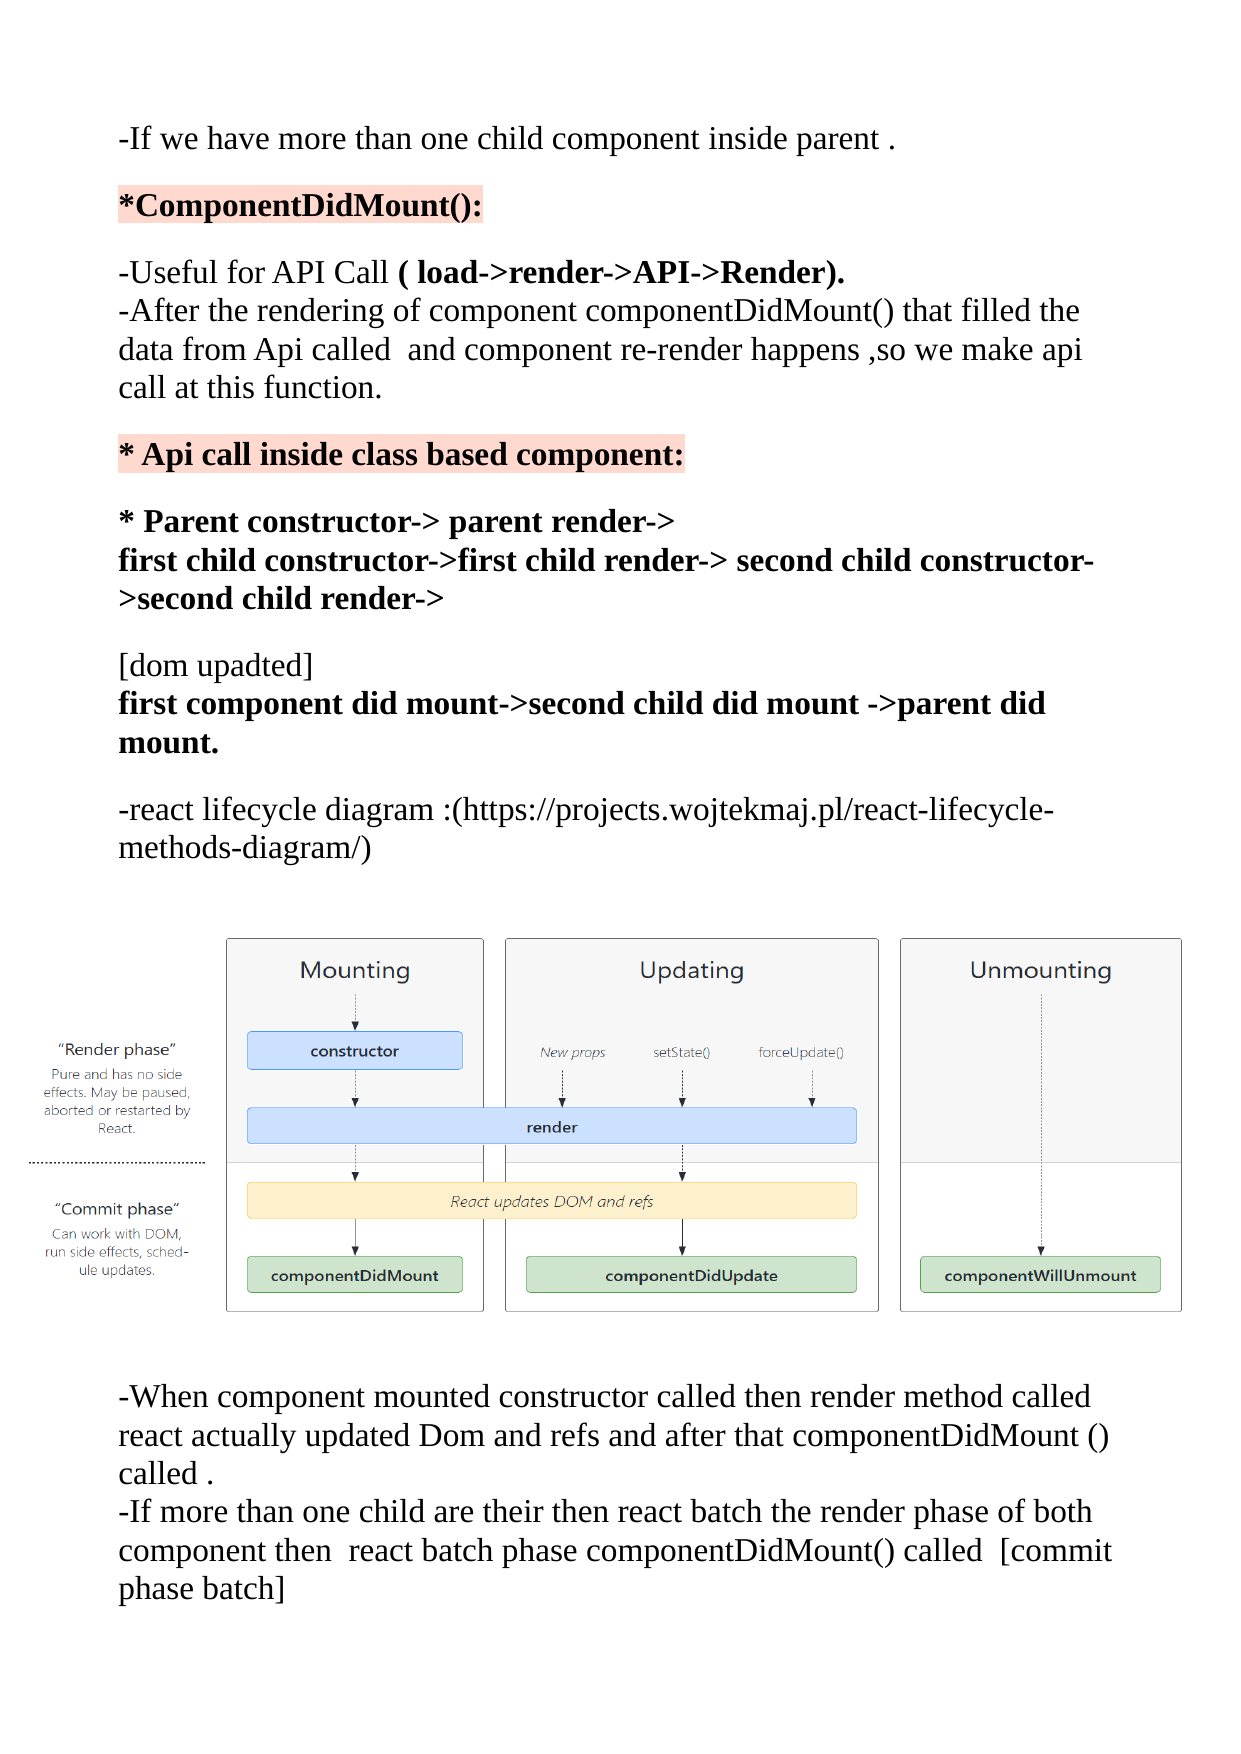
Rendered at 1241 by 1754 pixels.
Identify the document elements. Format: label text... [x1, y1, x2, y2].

text -react lifecycle diagram :(https://projects.wojtekmaj.pl/react-lifecycle-methods-diagram/) [118, 789, 1122, 866]
text *ComponentDidMount(): [118, 185, 1122, 223]
text -Useful for API Call ( load->render->API->Render). [118, 252, 1122, 291]
text * Api call inside class based component: [118, 434, 1122, 473]
text first component did mount->second child did mount ->parent did mount. [118, 683, 1122, 760]
text first child constructor->first child render-> second child constructor->second child render-> [118, 540, 1122, 616]
text -If we have more than one child component inside parent . [118, 118, 1122, 156]
text -If more than one child are their then react batch the render phase of both component then react batch phase componentDidMount() called [commit phase batch] [118, 1492, 1122, 1607]
text * Parent constructor-> parent render-> [118, 501, 1122, 540]
picture [8, 923, 1232, 1319]
text -When component mounted constructor called then render method called react actually updated Dom and refs and after that componentDidMount () called . [118, 1377, 1122, 1492]
text -After the rendering of component componentDidMount() that filled the data from Api called and component re-render happens ,so we make api call at this function. [118, 291, 1122, 406]
text [dom upadted] [118, 645, 1122, 683]
